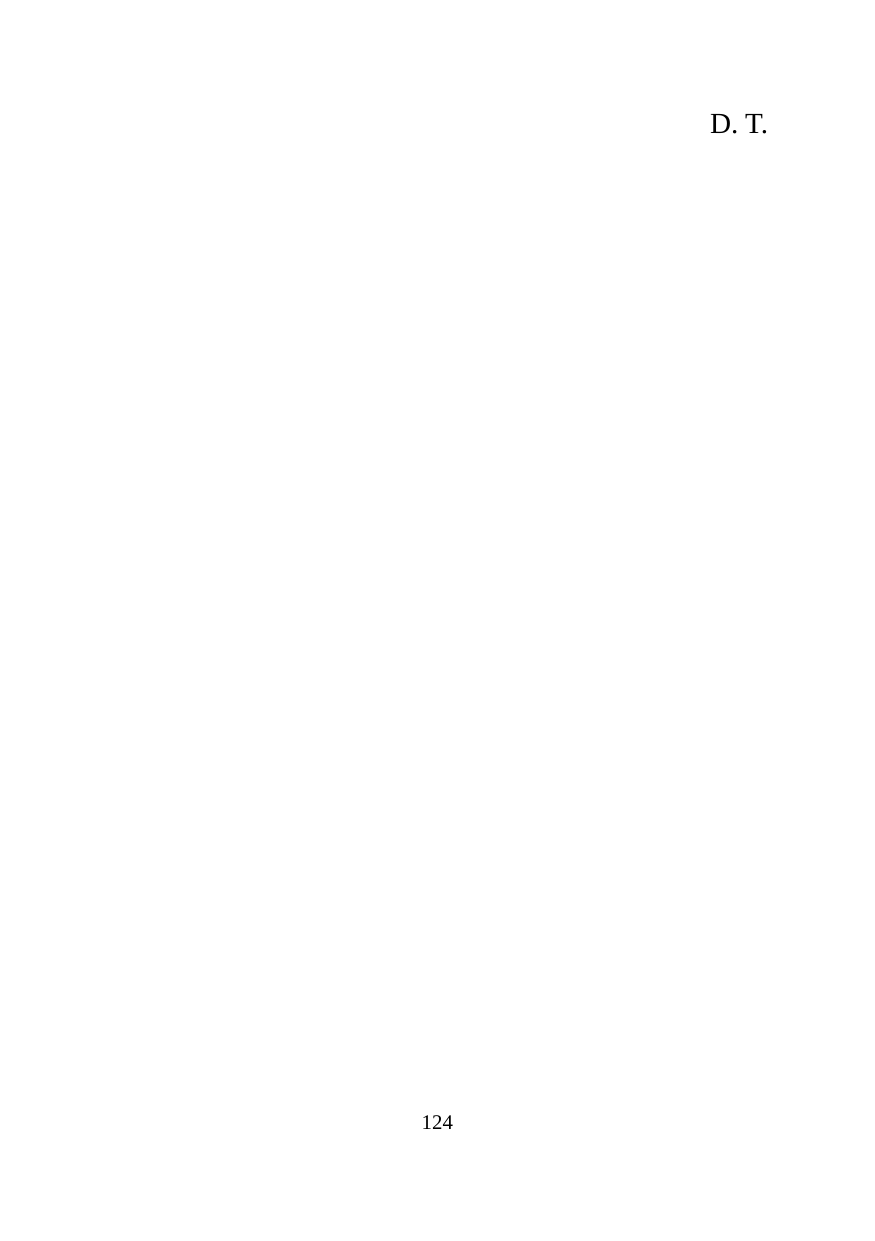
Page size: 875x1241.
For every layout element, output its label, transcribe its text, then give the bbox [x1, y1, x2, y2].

text D. T. [106, 106, 768, 140]
